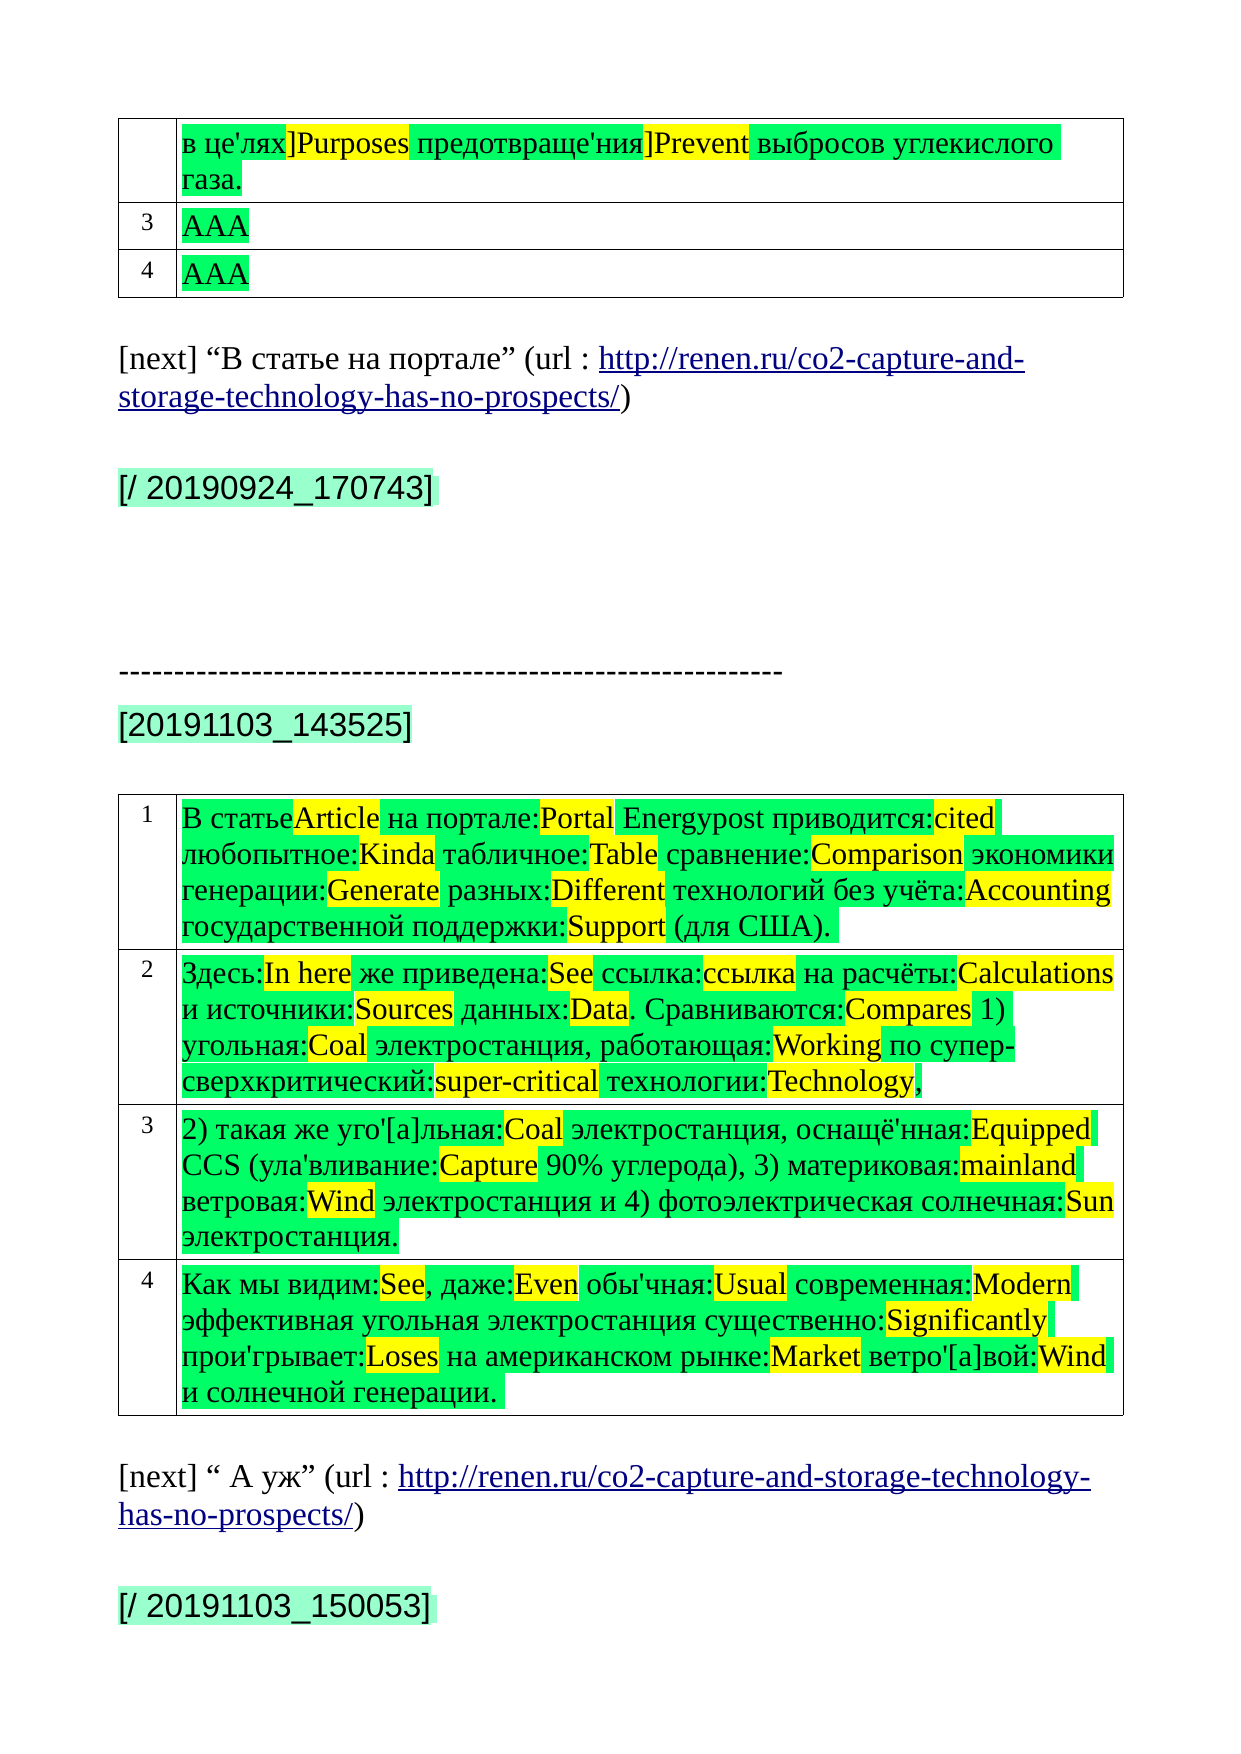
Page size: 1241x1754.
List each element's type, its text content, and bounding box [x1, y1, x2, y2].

table_header 1 [119, 795, 176, 949]
text [/ 20191103_150053] [118, 1586, 1122, 1625]
text [next] “ А уж” (url : http://renen.ru/co2-capture-and-storage-technology-has-no-prospects/) [118, 1456, 1122, 1533]
table_cell 3 [119, 1105, 176, 1259]
table_cell 2) такая же уго'[a]льная:Coal электростанция, оснащё'нная:Equipped CCS (ула'вливание:Capture 90% углерода), 3) материковая:mainland ветровая:Wind электростанция и 4) фотоэлектрическая солнечная:Sun электростанция. [177, 1105, 1123, 1259]
table_cell [119, 119, 176, 202]
table_cell в це'лях]Purposes предотвраще'ния]Prevent выбросов углекислого газа. [177, 119, 1123, 202]
table_cell Здесь:In here же приведена:See ссылка:ссылка на расчёты:Calculations и источники:Sources данных:Data. Сравниваются:Compares 1) угольная:Coal электростанция, работающая:Working по супер-сверхкритический:super-critical технологии:Technology, [177, 950, 1123, 1104]
table_cell 3 [119, 203, 176, 249]
text ------------------------------------------------------------ [118, 652, 1122, 690]
text [20191103_143525] [118, 704, 1122, 783]
table_cell 4 [119, 1260, 176, 1415]
table_cell AAA [177, 203, 1123, 249]
text [next] “В статье на портале” (url : http://renen.ru/co2-capture-and-storage-technology-has-no-prospects/) [118, 338, 1122, 414]
table_cell 4 [119, 250, 176, 297]
text [/ 20190924_170743] [118, 468, 1122, 507]
table_cell Как мы видим:See, даже:Even обы'чная:Usual современная:Modern эффективная угольная электростанция существенно:Significantly прои'грывает:Loses на американском рынке:Market ветро'[a]вой:Wind и солнечной генерации. [177, 1260, 1123, 1415]
table_cell AAA [177, 250, 1123, 297]
table_header В статьеArticle на портале:Portal Energypost приводится:cited любопытное:Kinda табличное:Table сравнение:Comparison экономики генерации:Generate разных:Different технологий без учёта:Accounting государственной поддержки:Support (для США). [177, 795, 1123, 949]
table_cell 2 [119, 950, 176, 1104]
